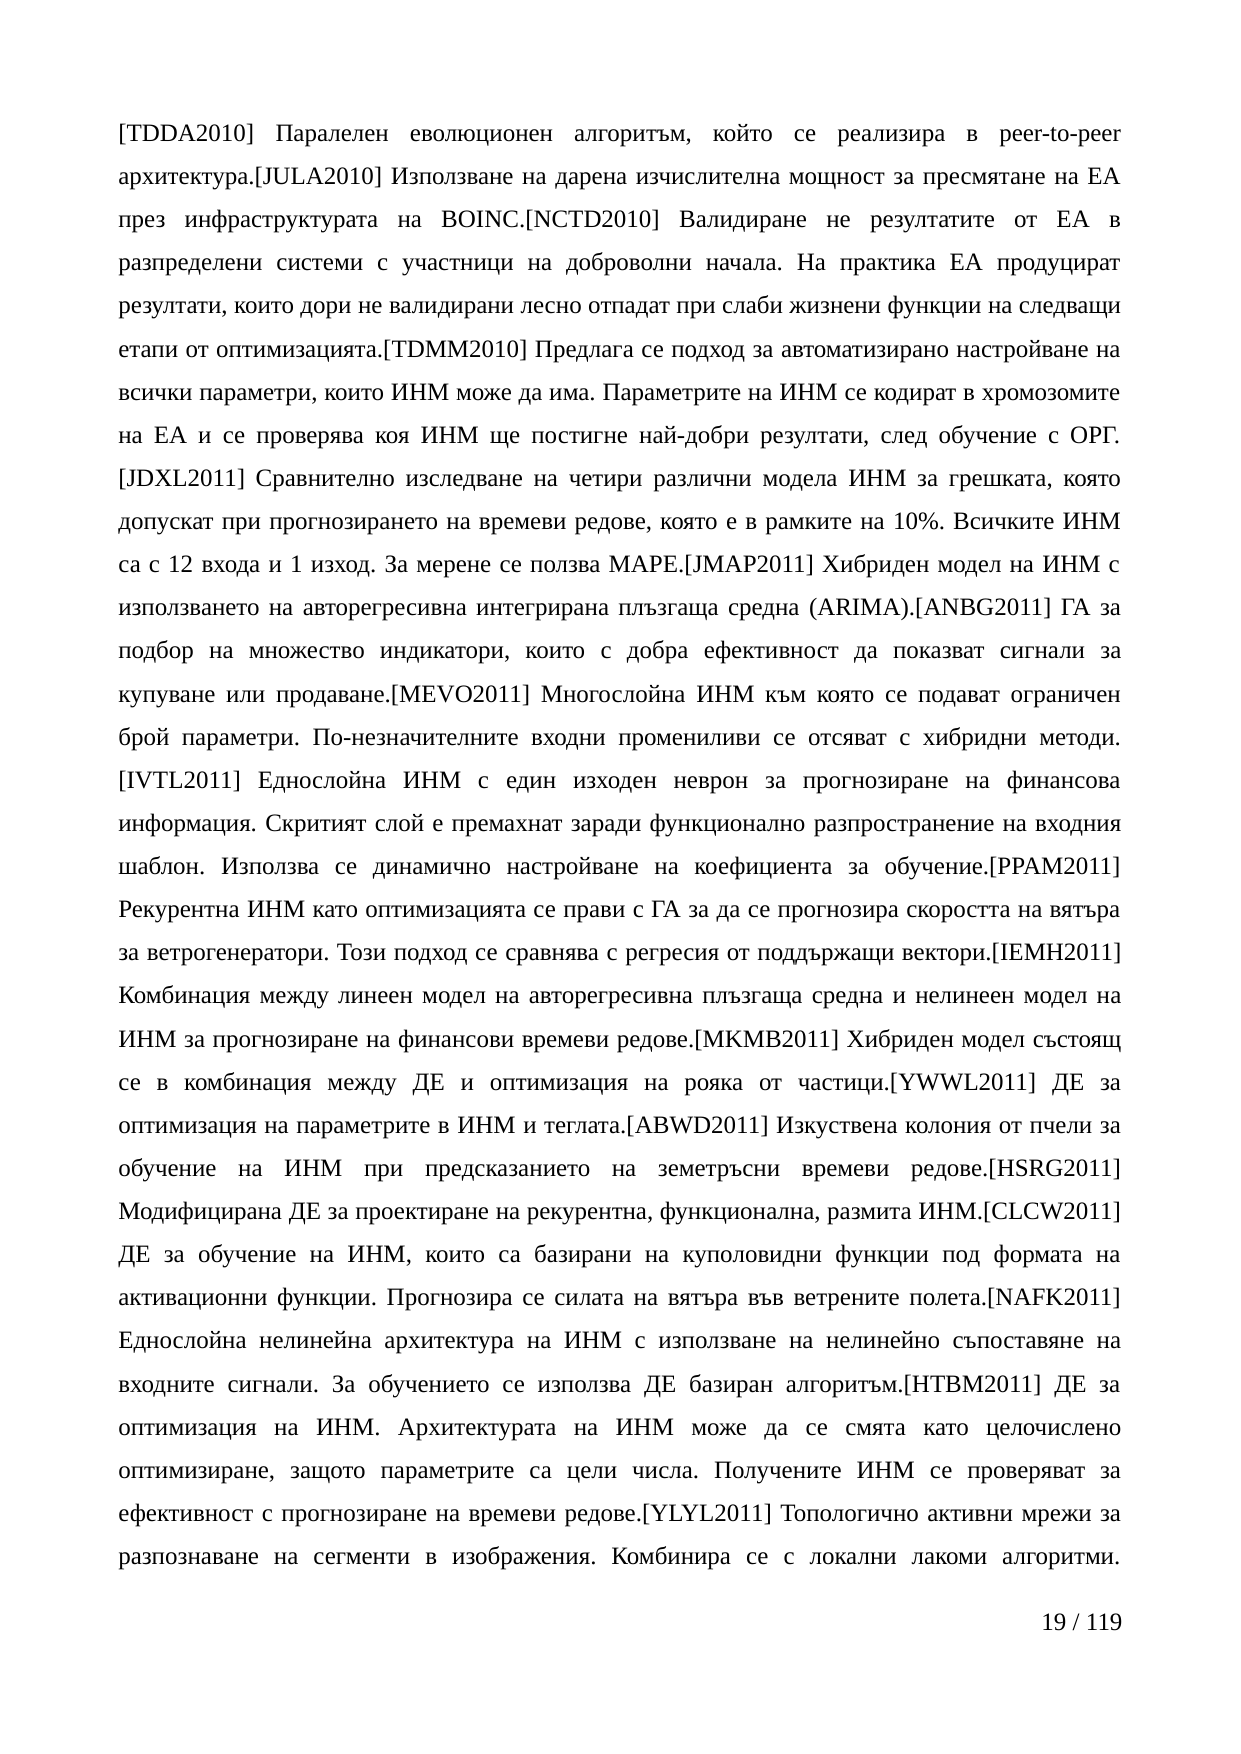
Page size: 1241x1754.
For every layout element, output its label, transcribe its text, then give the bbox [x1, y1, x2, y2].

text [TDDA2010] Паралелен еволюционен алгоритъм, който се реализира в peer-to-peer архитектура.[JULA2010] Използване на дарена изчислителна мощност за пресмятане на ЕА през инфраструктурата на BOINC.[NCTD2010] Валидиране не резултатите от ЕА в разпределени системи с участници на доброволни начала. На практика ЕА продуцират резултати, които дори не валидирани лесно отпадат при слаби жизнени функции на следващи етапи от оптимизацията.[TDMM2010] Предлага се подход за автоматизирано настройване на всички параметри, които ИНМ може да има. Параметрите на ИНМ се кодират в хромозомите на ЕА и се проверява коя ИНМ ще постигне най-добри резултати, след обучение с ОРГ.[JDXL2011] Сравнително изследване на четири различни модела ИНМ за грешката, която допускат при прогнозирането на времеви редове, която е в рамките на 10%. Всичките ИНМ са с 12 входа и 1 изход. За мерене се ползва MAPE.[JMAP2011] Хибриден модел на ИНМ с използването на авторегресивна интегрирана плъзгаща средна (ARIMA).[ANBG2011] ГА за подбор на множество индикатори, които с добра ефективност да показват сигнали за купуване или продаване.[MEVO2011] Многослойна ИНМ към която се подават ограничен брой параметри. По-незначителните входни промениливи се отсяват с хибридни методи.[IVTL2011] Еднослойна ИНМ с един изходен неврон за прогнозиране на финансова информация. Скритият слой е премахнат заради функционално разпространение на входния шаблон. Използва се динамично настройване на коефициента за обучение.[PPAM2011] Рекурентна ИНМ като оптимизацията се прави с ГА за да се прогнозира скоростта на вятъра за ветрогенератори. Този подход се сравнява с регресия от поддържащи вектори.[IEMH2011] Комбинация между линеен модел на авторегресивна плъзгаща средна и нелинеен модел на ИНМ за прогнозиране на финансови времеви редове.[MKMB2011] Хибриден модел състоящ се в комбинация между ДЕ и оптимизация на рояка от частици.[YWWL2011] ДЕ за оптимизация на параметрите в ИНМ и теглата.[ABWD2011] Изкуствена колония от пчели за обучение на ИНМ при предсказанието на земетръсни времеви редове.[HSRG2011] Модифицирана ДЕ за проектиране на рекурентна, функционална, размита ИНМ.[CLCW2011] ДЕ за обучение на ИНМ, които са базирани на куполовидни функции под формата на активационни функции. Прогнозира се силата на вятъра във ветрените полета.[NAFK2011] Еднослойна нелинейна архитектура на ИНМ с използване на нелинейно съпоставяне на входните сигнали. За обучението се използва ДЕ базиран алгоритъм.[HTBM2011] ДЕ за оптимизация на ИНМ. Архитектурата на ИНМ може да се смята като целочислено оптимизиране, защото параметрите са цели числа. Получените ИНМ се проверяват за ефективност с прогнозиране на времеви редове.[YLYL2011] Топологично активни мрежи за разпознаване на сегменти в изображения. Комбинира се с локални лакоми алгоритми. [118, 118, 1122, 1570]
